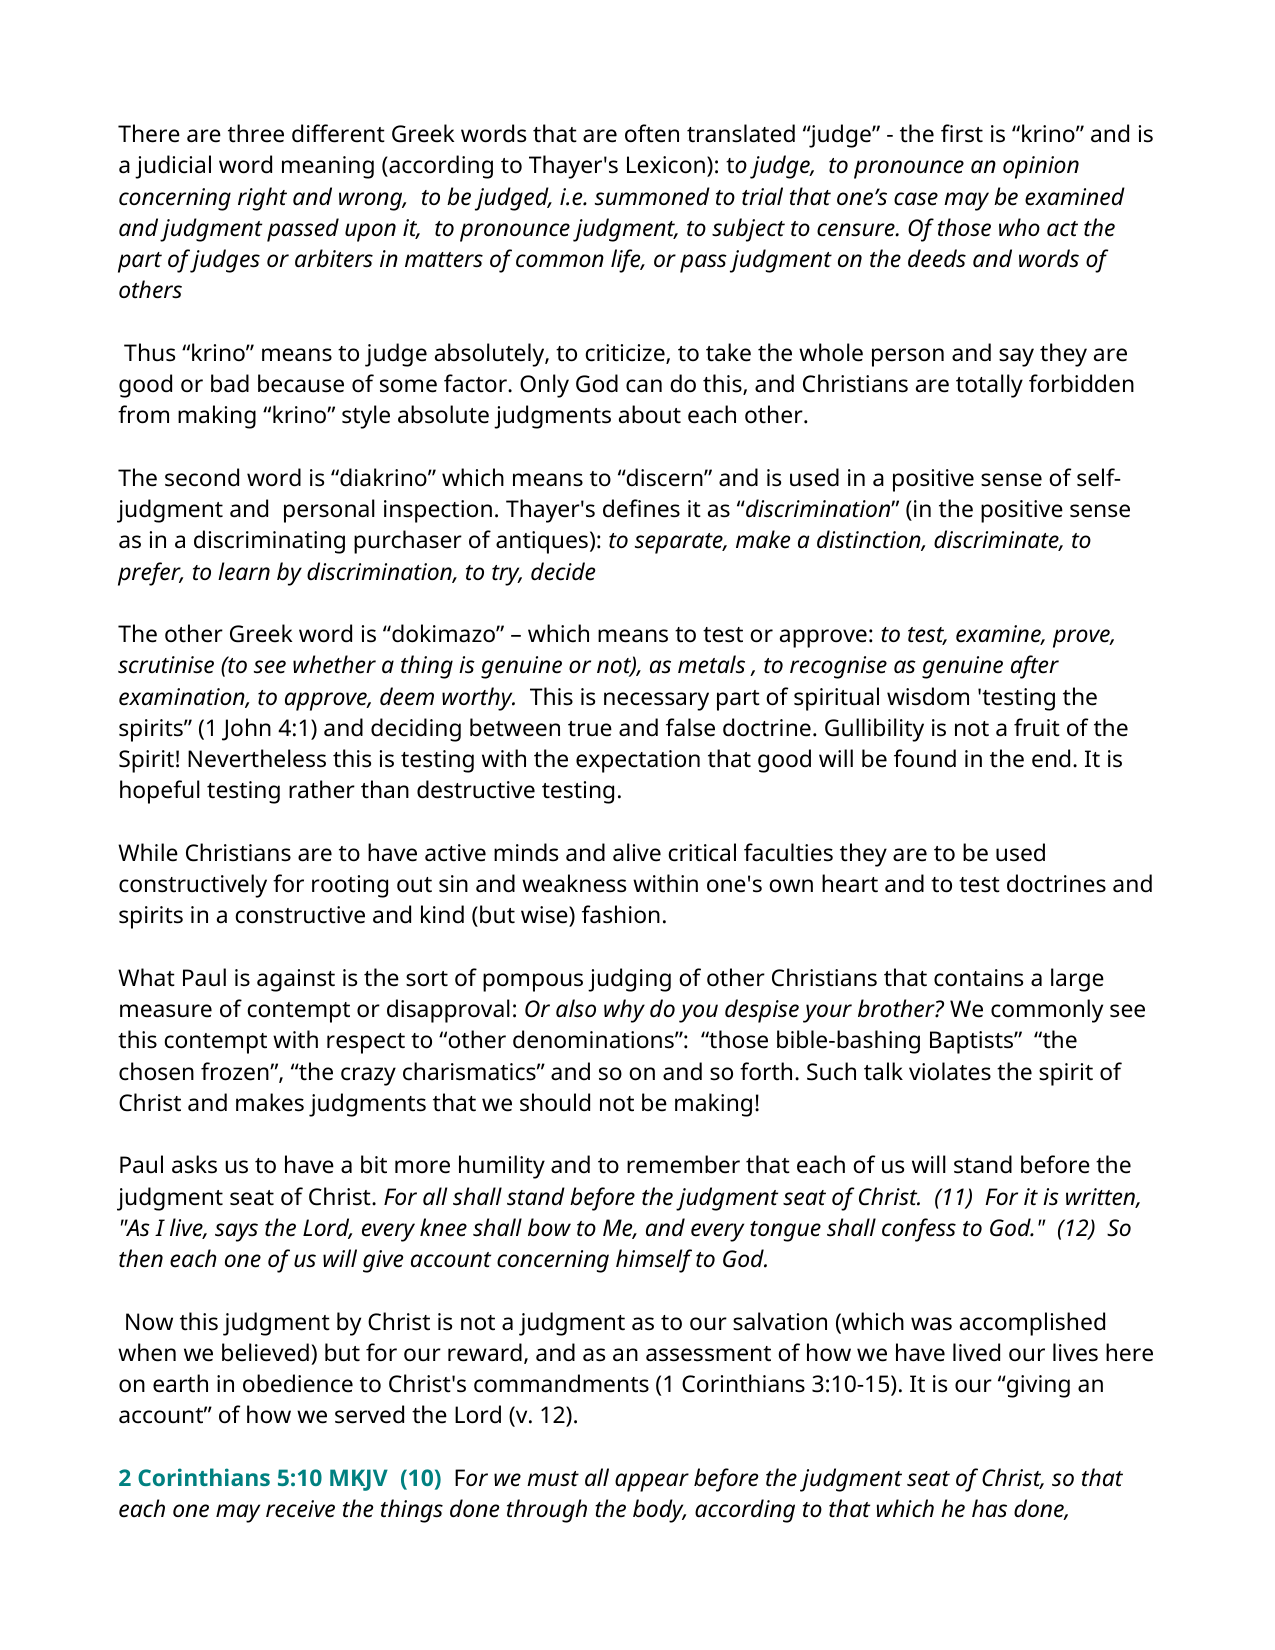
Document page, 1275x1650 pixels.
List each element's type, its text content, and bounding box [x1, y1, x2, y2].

text There are three different Greek words that are often translated “judge” - the first is “krino” and is a judicial word meaning (according to Thayer's Lexicon): to judge, to pronounce an opinion concerning right and wrong, to be judged, i.e. summoned to trial that one’s case may be examined and judgment passed upon it, to pronounce judgment, to subject to censure. Of those who act the part of judges or arbiters in matters of common life, or pass judgment on the deeds and words of others [118, 118, 1157, 306]
text The other Greek word is “dokimazo” – which means to test or approve: to test, examine, prove, scrutinise (to see whether a thing is genuine or not), as metals , to recognise as genuine after examination, to approve, deem worthy. This is necessary part of spiritual wisdom 'testing the spirits” (1 John 4:1) and deciding between true and false doctrine. Gullibility is not a fruit of the Spirit! Nevertheless this is testing with the expectation that good will be found in the end. It is hopeful testing rather than destructive testing. [118, 618, 1157, 806]
text 2 Corinthians 5:10 MKJV (10) For we must all appear before the judgment seat of Christ, so that each one may receive the things done through the body, according to that which he has done, [118, 1462, 1157, 1524]
text The second word is “diakrino” which means to “discern” and is used in a positive sense of self-judgment and personal inspection. Thayer's defines it as “discrimination” (in the positive sense as in a discriminating purchaser of antiques): to separate, make a distinction, discriminate, to prefer, to learn by discrimination, to try, decide [118, 462, 1157, 587]
text While Christians are to have active minds and alive critical faculties they are to be used constructively for rooting out sin and weakness within one's own heart and to test doctrines and spirits in a constructive and kind (but wise) fashion. [118, 837, 1157, 931]
text Now this judgment by Christ is not a judgment as to our salvation (which was accomplished when we believed) but for our reward, and as an assessment of how we have lived our lives here on earth in obedience to Christ's commandments (1 Corinthians 3:10-15). It is our “giving an account” of how we served the Lord (v. 12). [118, 1306, 1157, 1431]
text What Paul is against is the sort of pompous judging of other Christians that contains a large measure of contempt or disapproval: Or also why do you despise your brother? We commonly see this contempt with respect to “other denominations”: “those bible-bashing Baptists” “the chosen frozen”, “the crazy charismatics” and so on and so forth. Such talk violates the spirit of Christ and makes judgments that we should not be making! [118, 962, 1157, 1118]
text Thus “krino” means to judge absolutely, to criticize, to take the whole person and say they are good or bad because of some factor. Only God can do this, and Christians are totally forbidden from making “krino” style absolute judgments about each other. [118, 337, 1157, 431]
text Paul asks us to have a bit more humility and to remember that each of us will stand before the judgment seat of Christ. For all shall stand before the judgment seat of Christ. (11) For it is written, "As I live, says the Lord, every knee shall bow to Me, and every tongue shall confess to God." (12) So then each one of us will give account concerning himself to God. [118, 1149, 1157, 1274]
